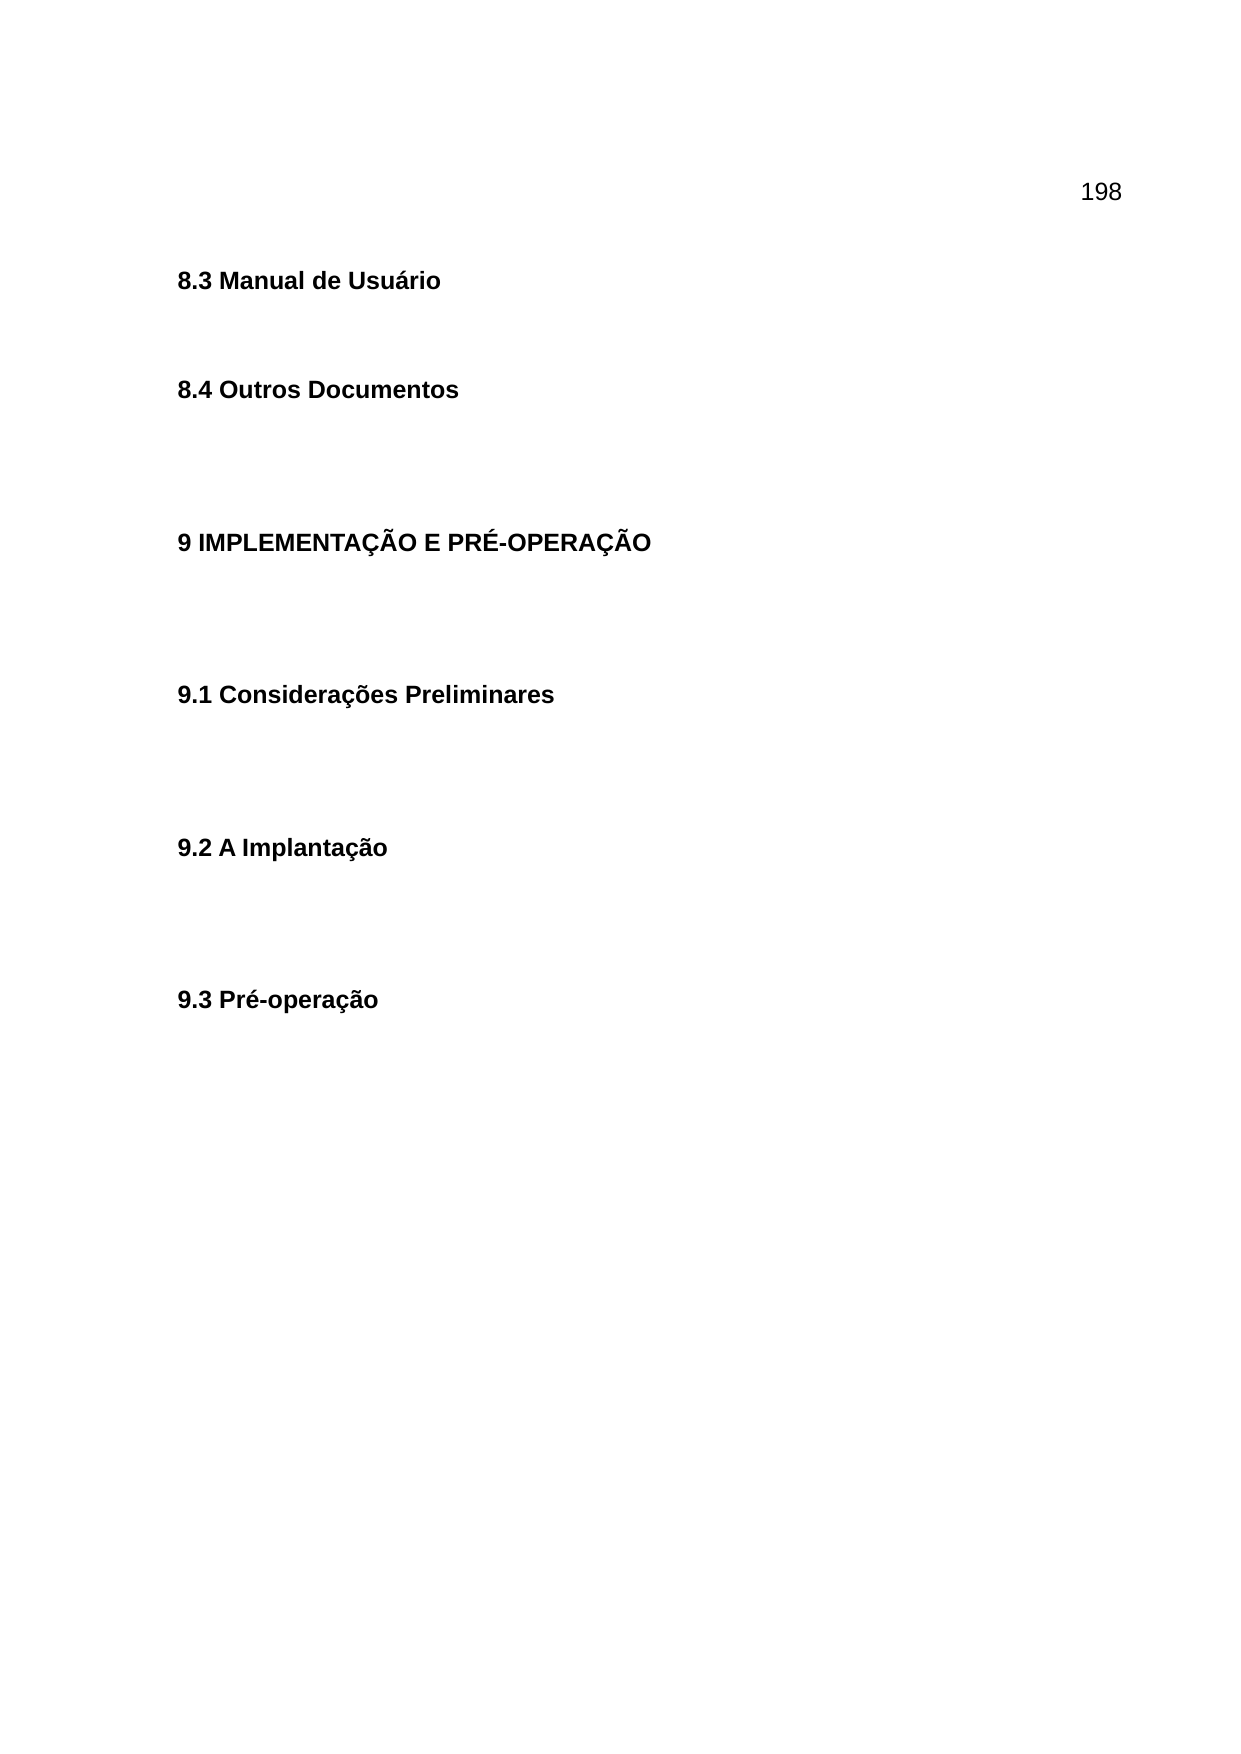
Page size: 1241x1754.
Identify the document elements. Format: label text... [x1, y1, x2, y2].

subtitle 9.1 Considerações Preliminares [177, 680, 1122, 709]
subtitle 9.2 A Implantação [177, 833, 1122, 861]
subtitle 8.3 Manual de Usuário [177, 266, 1122, 294]
subtitle 9 IMPLEMENTAÇÃO E PRÉ-OPERAÇÃO [177, 528, 1122, 556]
subtitle 9.3 Pré-operação [177, 985, 1122, 1014]
subtitle 8.4 Outros Documentos [177, 375, 1122, 404]
